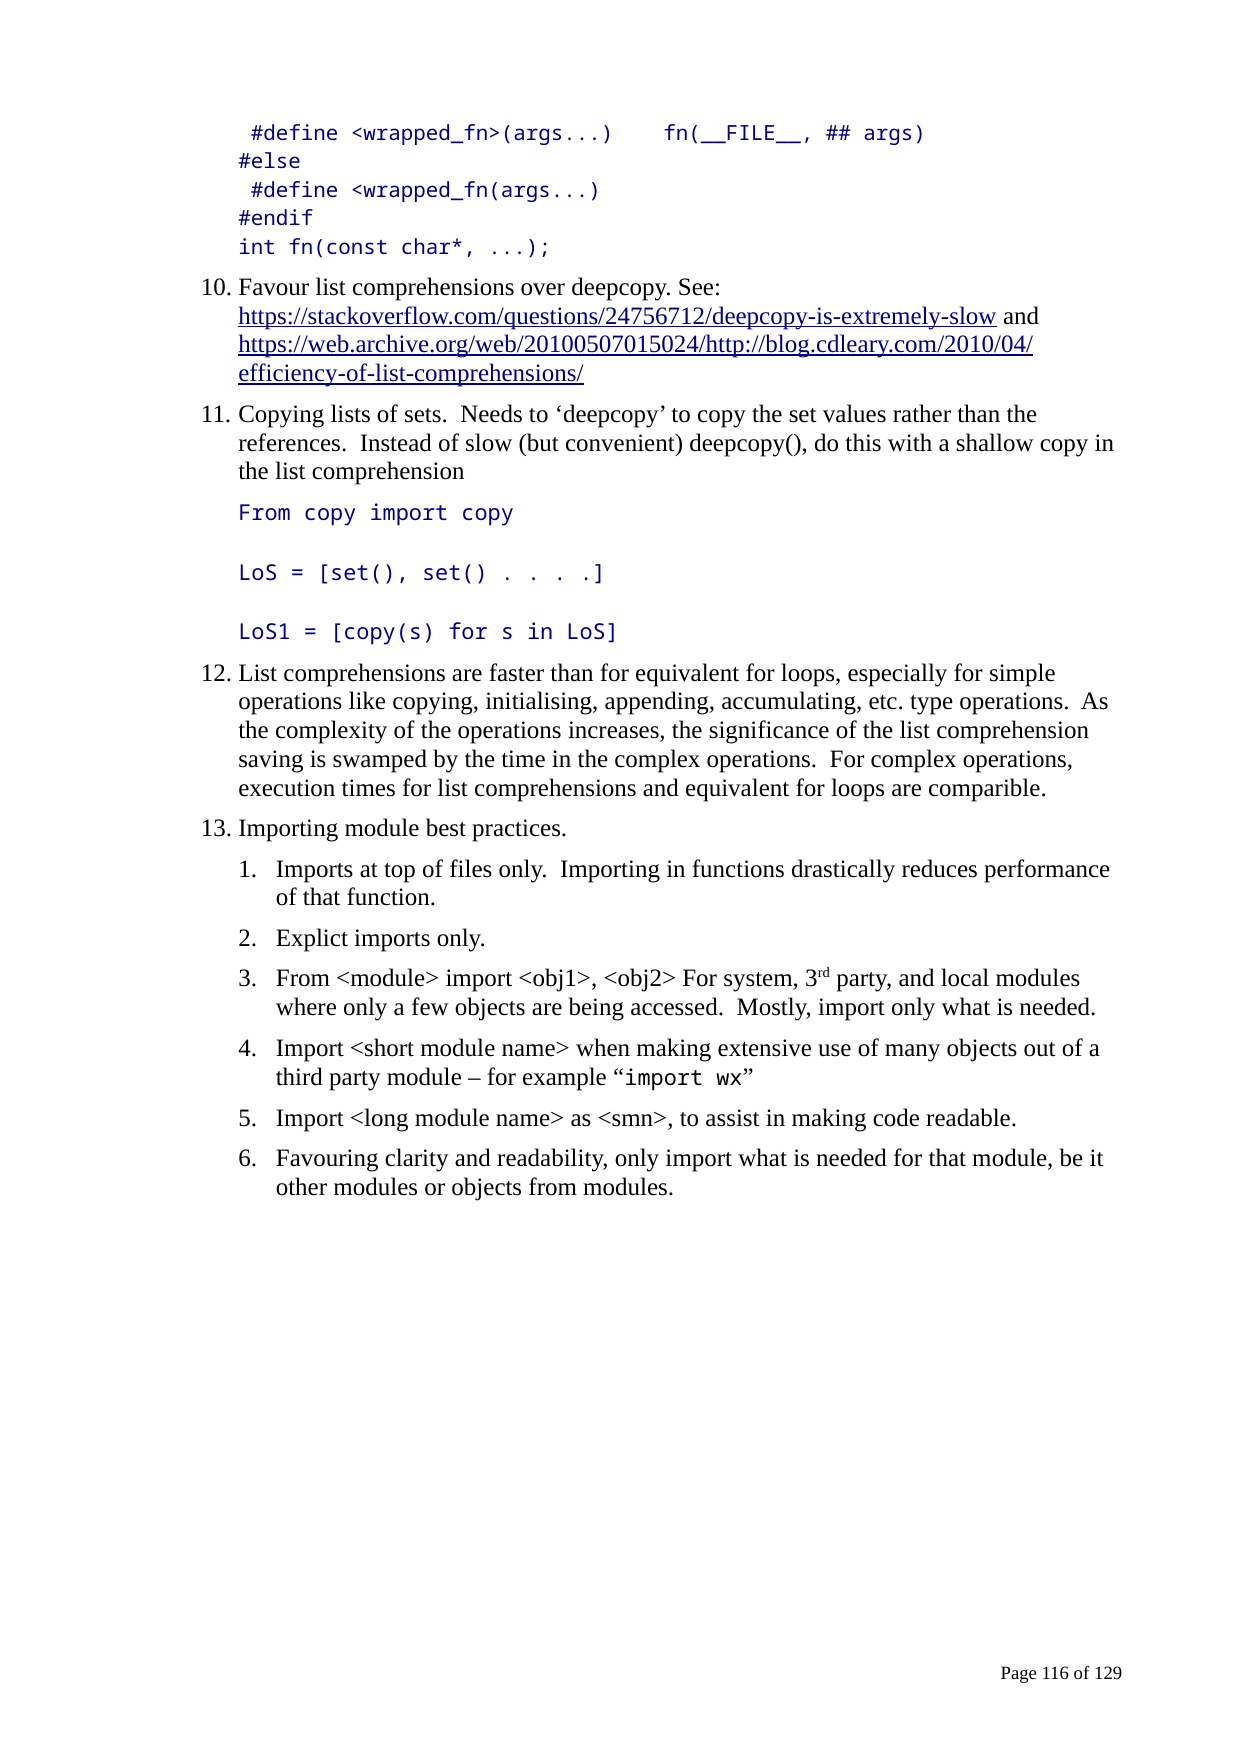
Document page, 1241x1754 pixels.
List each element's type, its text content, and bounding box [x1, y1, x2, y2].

list Imports at top of files only. Importing in functions drastically reduces performance of that function. [238, 854, 1122, 911]
list Import <short module name> when making extensive use of many objects out of a third party module – for example “import wx” [238, 1033, 1122, 1091]
list Favouring clarity and readability, only import what is needed for that module, be it other modules or objects from modules. [238, 1143, 1122, 1201]
list Explict imports only. [238, 923, 1122, 952]
list #define <wrapped_fn>(args...) fn(__FILE__, ## args) #else #define <wrapped_fn(args...) #endif int fn(const char*, ...); [201, 118, 1122, 260]
list From <module> import <obj1>, <obj2> For system, 3rd party, and local modules where only a few objects are being accessed. Mostly, import only what is needed. [238, 963, 1122, 1021]
list List comprehensions are faster than for equivalent for loops, especially for simple operations like copying, initialising, appending, accumulating, etc. type operations. As the complexity of the operations increases, the significance of the list comprehension saving is swamped by the time in the complex operations. For complex operations, execution times for list comprehensions and equivalent for loops are comparible. [201, 658, 1122, 801]
list Import <long module name> as <smn>, to assist in making code readable. [238, 1103, 1122, 1132]
list Copying lists of sets. Needs to ‘deepcopy’ to copy the set values rather than the references. Instead of slow (but convenient) deepcopy(), do this with a shallow copy in the list comprehension [201, 399, 1122, 485]
list Favour list comprehensions over deepcopy. See: https://stackoverflow.com/questions/24756712/deepcopy-is-extremely-slow and https://web.archive.org/web/20100507015024/http://blog.cdleary.com/2010/04/efficiency-of-list-comprehensions/ [201, 272, 1122, 387]
list From copy import copy LoS = [set(), set() . . . .] LoS1 = [copy(s) for s in LoS] [201, 497, 1122, 646]
list Importing module best practices. [201, 813, 1122, 842]
